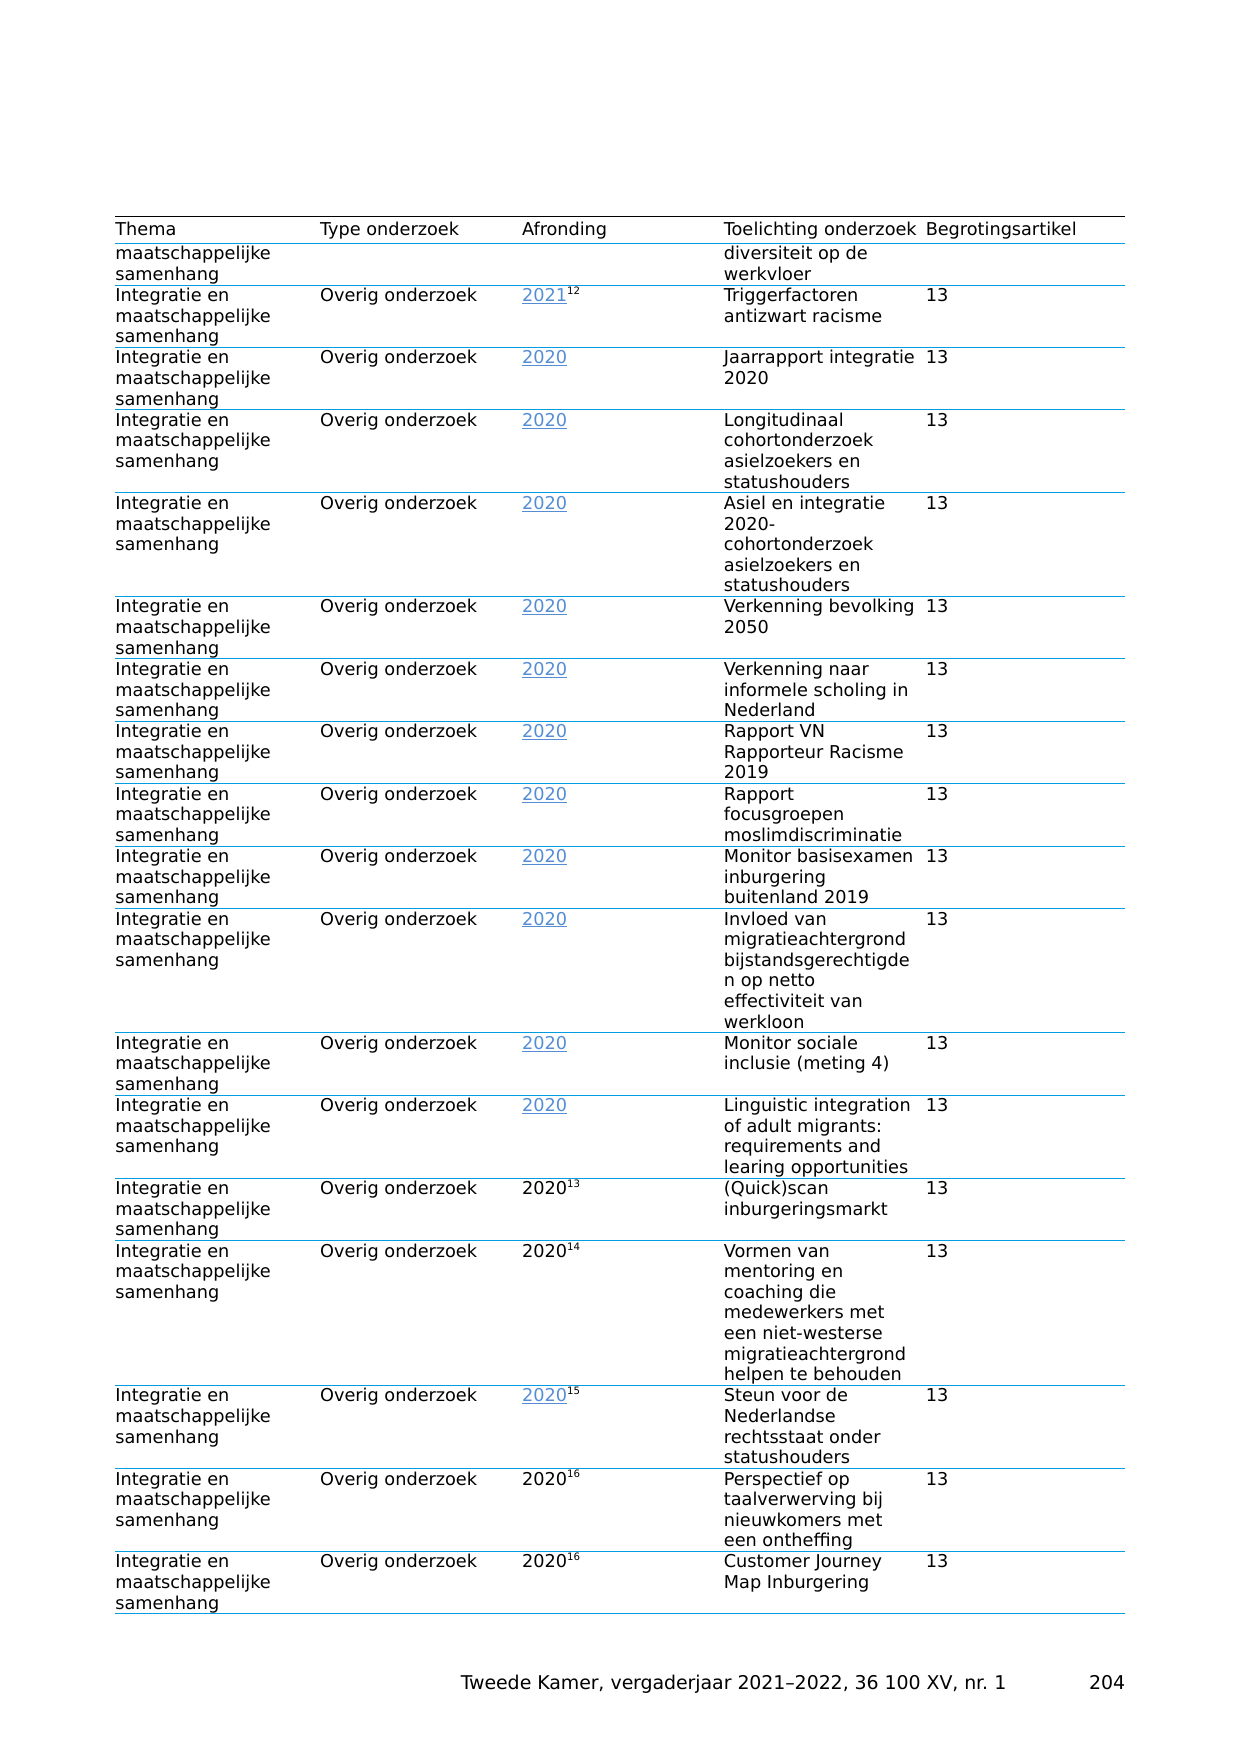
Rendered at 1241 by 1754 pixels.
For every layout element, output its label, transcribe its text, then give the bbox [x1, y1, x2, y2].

table_cell Type onderzoek [317, 217, 519, 243]
table_cell 2020 [519, 1033, 721, 1094]
table_cell Integratie en maatschappelijke samenhang [115, 1552, 317, 1613]
table_cell 13 [923, 909, 1125, 1032]
table_cell 13 [923, 659, 1125, 721]
table_cell 202016 [519, 1552, 721, 1613]
table_cell Steun voor de Nederlandse rechtsstaat onder statushouders [721, 1386, 923, 1468]
table_cell 2020 [519, 348, 721, 409]
table_cell 13 [923, 784, 1125, 846]
table_cell Overig onderzoek [317, 1241, 519, 1385]
table_cell Integratie en maatschappelijke samenhang [115, 1386, 317, 1468]
table_cell Overig onderzoek [317, 597, 519, 658]
table_cell Integratie en maatschappelijke samenhang [115, 1179, 317, 1240]
table_cell Overig onderzoek [317, 1386, 519, 1468]
table_cell Rapport VN Rapporteur Racisme 2019 [721, 722, 923, 783]
table_cell Integratie en maatschappelijke samenhang [115, 1096, 317, 1178]
table_cell diversiteit op de werkvloer [721, 244, 923, 284]
table_cell 2020 [519, 1096, 721, 1178]
table_cell Rapport focusgroepen moslimdiscriminatie [721, 784, 923, 846]
table_cell 202015 [519, 1386, 721, 1468]
table_cell [317, 244, 519, 284]
table_cell Overig onderzoek [317, 286, 519, 347]
table_cell Toelichting onderzoek [721, 217, 923, 243]
table_cell Overig onderzoek [317, 1552, 519, 1613]
table_cell Overig onderzoek [317, 348, 519, 409]
table_cell maatschappelijke samenhang [115, 244, 317, 284]
table_cell Customer Journey Map Inburgering [721, 1552, 923, 1613]
table_cell Monitor basisexamen inburgering buitenland 2019 [721, 847, 923, 908]
table_cell Integratie en maatschappelijke samenhang [115, 410, 317, 492]
table_cell Integratie en maatschappelijke samenhang [115, 1241, 317, 1385]
table_cell Verkenning naar informele scholing in Nederland [721, 659, 923, 721]
table_cell Integratie en maatschappelijke samenhang [115, 722, 317, 783]
table_cell 13 [923, 348, 1125, 409]
table_cell Longitudinaal cohortonderzoek asielzoekers en statushouders [721, 410, 923, 492]
table_cell Triggerfactoren antizwart racisme [721, 286, 923, 347]
table_cell 13 [923, 1386, 1125, 1468]
table_cell 13 [923, 1552, 1125, 1613]
table_cell 2020 [519, 909, 721, 1032]
table_cell Integratie en maatschappelijke samenhang [115, 1469, 317, 1551]
table_cell 13 [923, 722, 1125, 783]
table_cell Integratie en maatschappelijke samenhang [115, 784, 317, 846]
table_cell 13 [923, 1179, 1125, 1240]
table_cell Integratie en maatschappelijke samenhang [115, 493, 317, 596]
table_cell 13 [923, 597, 1125, 658]
table_cell 13 [923, 410, 1125, 492]
table_cell 2020 [519, 847, 721, 908]
table_cell Verkenning bevolking 2050 [721, 597, 923, 658]
table_cell Overig onderzoek [317, 722, 519, 783]
table_cell Vormen van mentoring en coaching die medewerkers met een niet-westerse migratieachtergrond helpen te behouden [721, 1241, 923, 1385]
table_cell Overig onderzoek [317, 1179, 519, 1240]
table_cell Integratie en maatschappelijke samenhang [115, 909, 317, 1032]
table_cell 2020 [519, 493, 721, 596]
table_cell 202016 [519, 1469, 721, 1551]
table_header Tabel 134 Artikel 13 - Integratie en maatschappelijke samenhang [115, 191, 1125, 216]
table_cell 13 [923, 286, 1125, 347]
table_cell Thema [115, 217, 317, 243]
table_cell 13 [923, 493, 1125, 596]
table_cell 2020 [519, 597, 721, 658]
table_cell Asiel en integratie 2020- cohortonderzoek asielzoekers en statushouders [721, 493, 923, 596]
table_cell Overig onderzoek [317, 909, 519, 1032]
table_cell Jaarrapport integratie 2020 [721, 348, 923, 409]
table_cell Afronding [519, 217, 721, 243]
table_cell (Quick)scan inburgeringsmarkt [721, 1179, 923, 1240]
table_cell 2020 [519, 410, 721, 492]
table_cell [923, 244, 1125, 284]
table_cell 202112 [519, 286, 721, 347]
table_cell Linguistic integration of adult migrants: requirements and learing opportunities [721, 1096, 923, 1178]
table_cell 13 [923, 1469, 1125, 1551]
table_cell Overig onderzoek [317, 784, 519, 846]
table_cell 202013 [519, 1179, 721, 1240]
table_cell Overig onderzoek [317, 1096, 519, 1178]
table_cell 13 [923, 1096, 1125, 1178]
table_cell [519, 244, 721, 284]
table_cell Integratie en maatschappelijke samenhang [115, 597, 317, 658]
table_cell Integratie en maatschappelijke samenhang [115, 659, 317, 721]
table_cell 13 [923, 847, 1125, 908]
table_cell 2020 [519, 722, 721, 783]
table_cell Perspectief op taalverwerving bij nieuwkomers met een ontheffing [721, 1469, 923, 1551]
table_cell 2020 [519, 784, 721, 846]
table_cell 13 [923, 1033, 1125, 1094]
table_cell Overig onderzoek [317, 410, 519, 492]
table_cell Overig onderzoek [317, 1469, 519, 1551]
table_cell Overig onderzoek [317, 493, 519, 596]
table_cell Overig onderzoek [317, 847, 519, 908]
table_cell 13 [923, 1241, 1125, 1385]
table_cell Integratie en maatschappelijke samenhang [115, 348, 317, 409]
table_cell Invloed van migratieachtergrond bijstandsgerechtigden op netto effectiviteit van werkloon [721, 909, 923, 1032]
table_cell Begrotingsartikel [923, 217, 1125, 243]
table_cell 202014 [519, 1241, 721, 1385]
table_cell 2020 [519, 659, 721, 721]
table_cell Integratie en maatschappelijke samenhang [115, 286, 317, 347]
table_cell Integratie en maatschappelijke samenhang [115, 847, 317, 908]
table_cell Overig onderzoek [317, 1033, 519, 1094]
table_cell Monitor sociale inclusie (meting 4) [721, 1033, 923, 1094]
table_cell Integratie en maatschappelijke samenhang [115, 1033, 317, 1094]
table_cell Overig onderzoek [317, 659, 519, 721]
